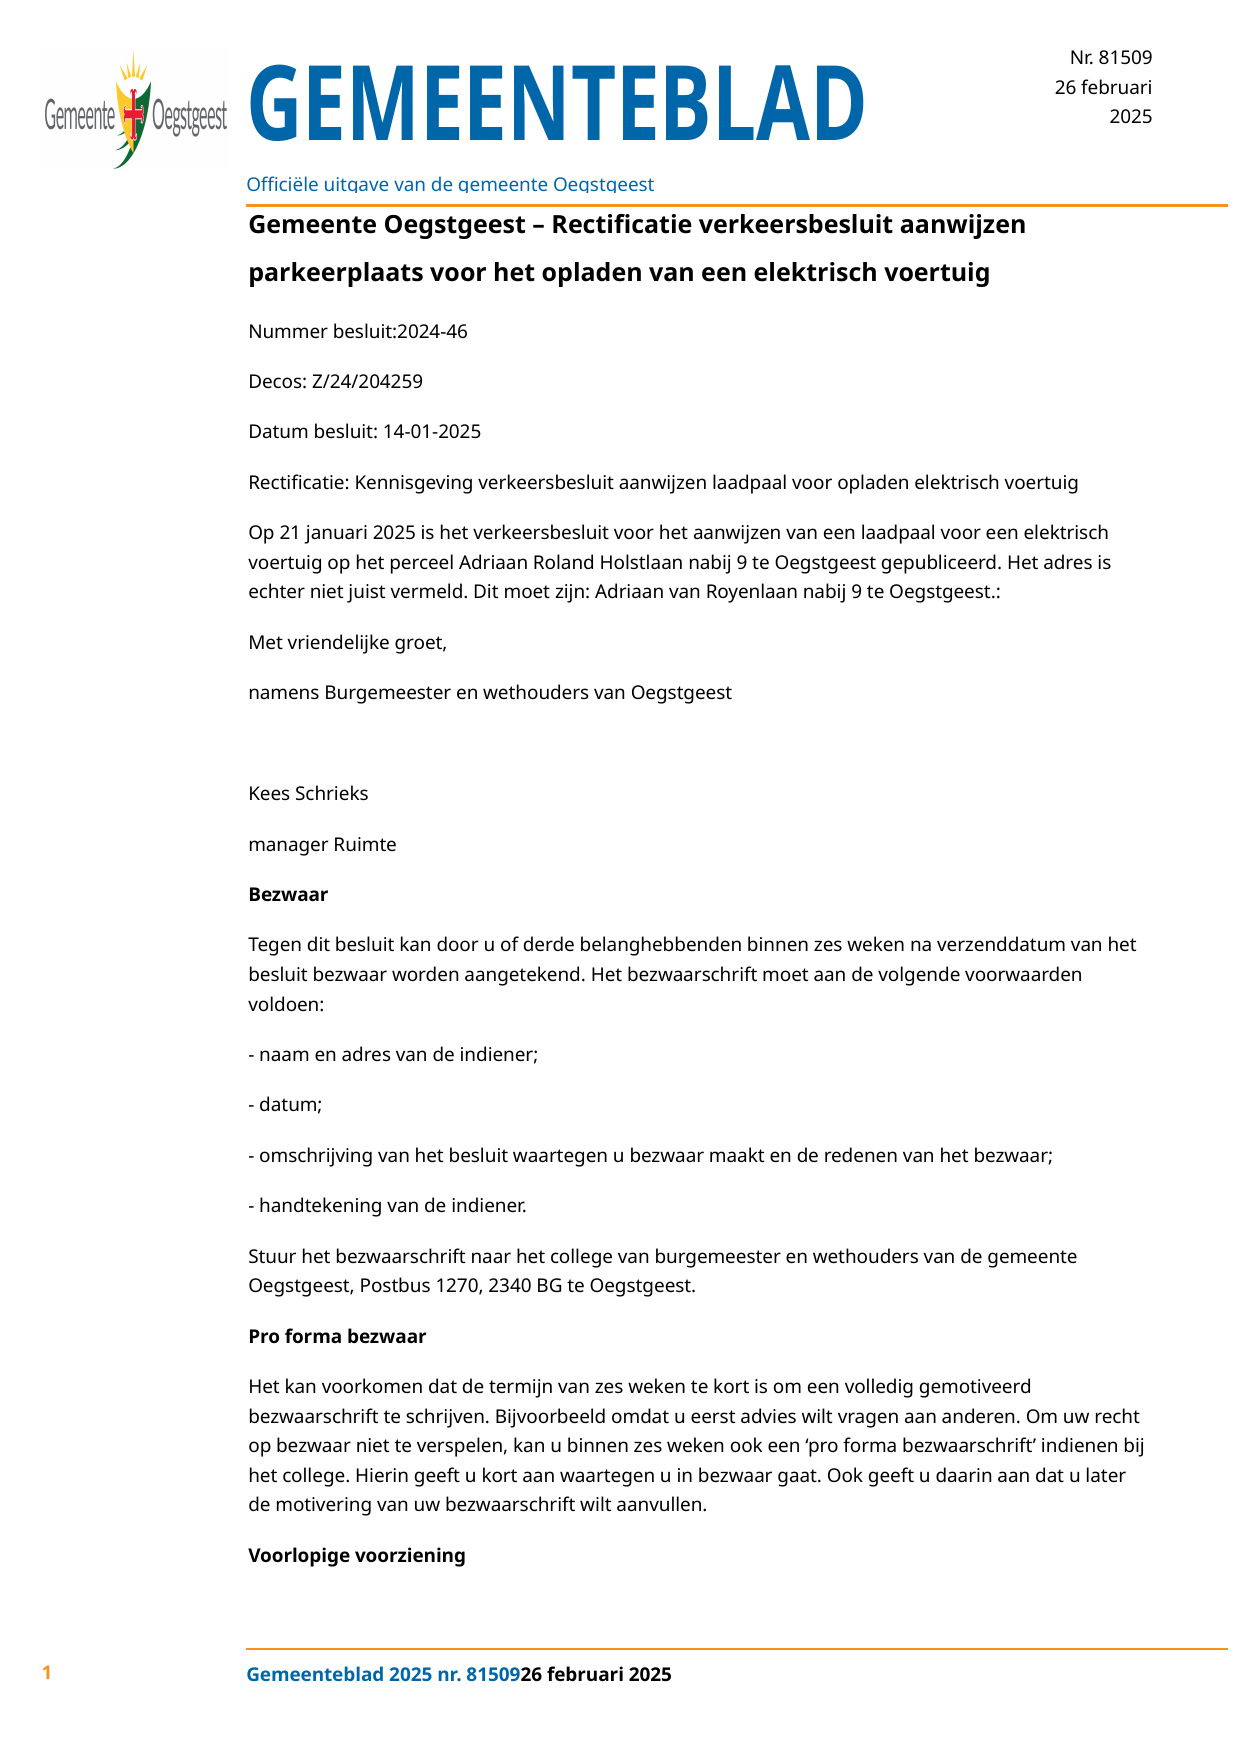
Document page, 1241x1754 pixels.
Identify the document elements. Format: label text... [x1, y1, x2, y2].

text Voorlopige voorziening [248, 1542, 1152, 1568]
text Decos: Z/24/204259 [248, 368, 1152, 394]
text Met vriendelijke groet, [248, 629, 1152, 655]
picture [41, 47, 231, 172]
text Stuur het bezwaarschrift naar het college van burgemeester en wethouders van de gemeente Oegstgeest, Postbus 1270, 2340 BG te Oegstgeest. [248, 1243, 1152, 1298]
text Gemeente Oegstgeest – Rectificatie verkeersbesluit aanwijzen parkeerplaats voor het opladen van een elektrisch voertuig [248, 207, 1152, 288]
text Rectificatie: Kennisgeving verkeersbesluit aanwijzen laadpaal voor opladen elektrisch voertuig [248, 469, 1152, 495]
text Kees Schrieks [248, 780, 1152, 806]
text Datum besluit: 14-01-2025 [248, 419, 1152, 444]
text namens Burgemeester en wethouders van Oegstgeest [248, 679, 1152, 705]
text manager Ruimte [248, 831, 1152, 857]
text - omschrijving van het besluit waartegen u bezwaar maakt en de redenen van het bezwaar; [248, 1142, 1152, 1168]
text - naam en adres van de indiener; [248, 1041, 1152, 1067]
text - datum; [248, 1092, 1152, 1117]
text Het kan voorkomen dat de termijn van zes weken te kort is om een volledig gemotiveerd bezwaarschrift te schrijven. Bijvoorbeeld omdat u eerst advies wilt vragen aan anderen. Om uw recht op bezwaar niet te verspelen, kan u binnen zes weken ook een ‘pro forma bezwaarschrift’ indienen bij het college. Hierin geeft u kort aan waartegen u in bezwaar gaat. Ook geeft u daarin aan dat u later de motivering van uw bezwaarschrift wilt aanvullen. [248, 1373, 1152, 1517]
text Bezwaar [248, 881, 1152, 907]
text Nummer besluit:2024-46 [248, 318, 1152, 344]
text - handtekening van de indiener. [248, 1192, 1152, 1218]
text Op 21 januari 2025 is het verkeersbesluit voor het aanwijzen van een laadpaal voor een elektrisch voertuig op het perceel Adriaan Roland Holstlaan nabij 9 te Oegstgeest gepubliceerd. Het adres is echter niet juist vermeld. Dit moet zijn: Adriaan van Royenlaan nabij 9 te Oegstgeest.: [248, 519, 1152, 604]
text Tegen dit besluit kan door u of derde belanghebbenden binnen zes weken na verzenddatum van het besluit bezwaar worden aangetekend. Het bezwaarschrift moet aan de volgende voorwaarden voldoen: [248, 932, 1152, 1017]
text Pro forma bezwaar [248, 1323, 1152, 1349]
